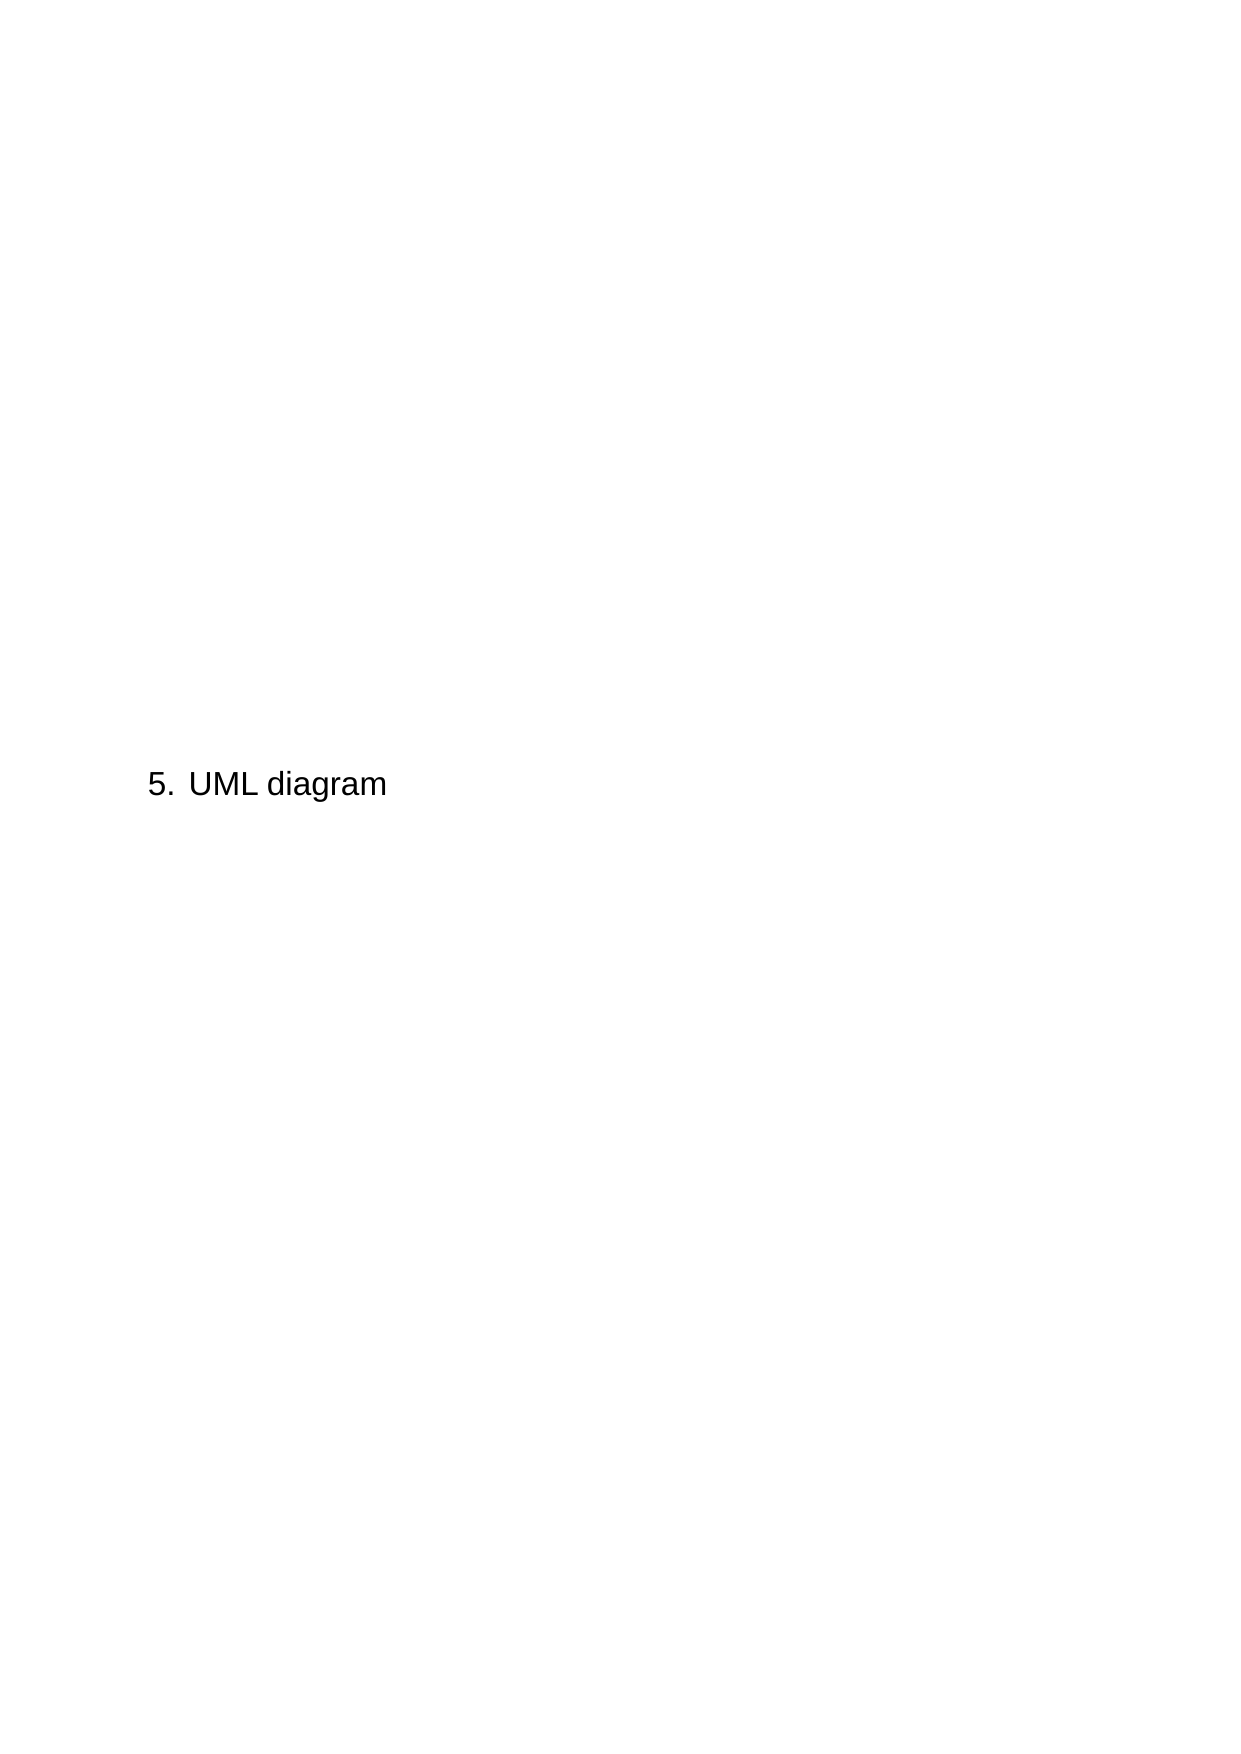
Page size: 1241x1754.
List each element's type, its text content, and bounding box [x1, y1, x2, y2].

subtitle UML diagram [148, 764, 1093, 803]
